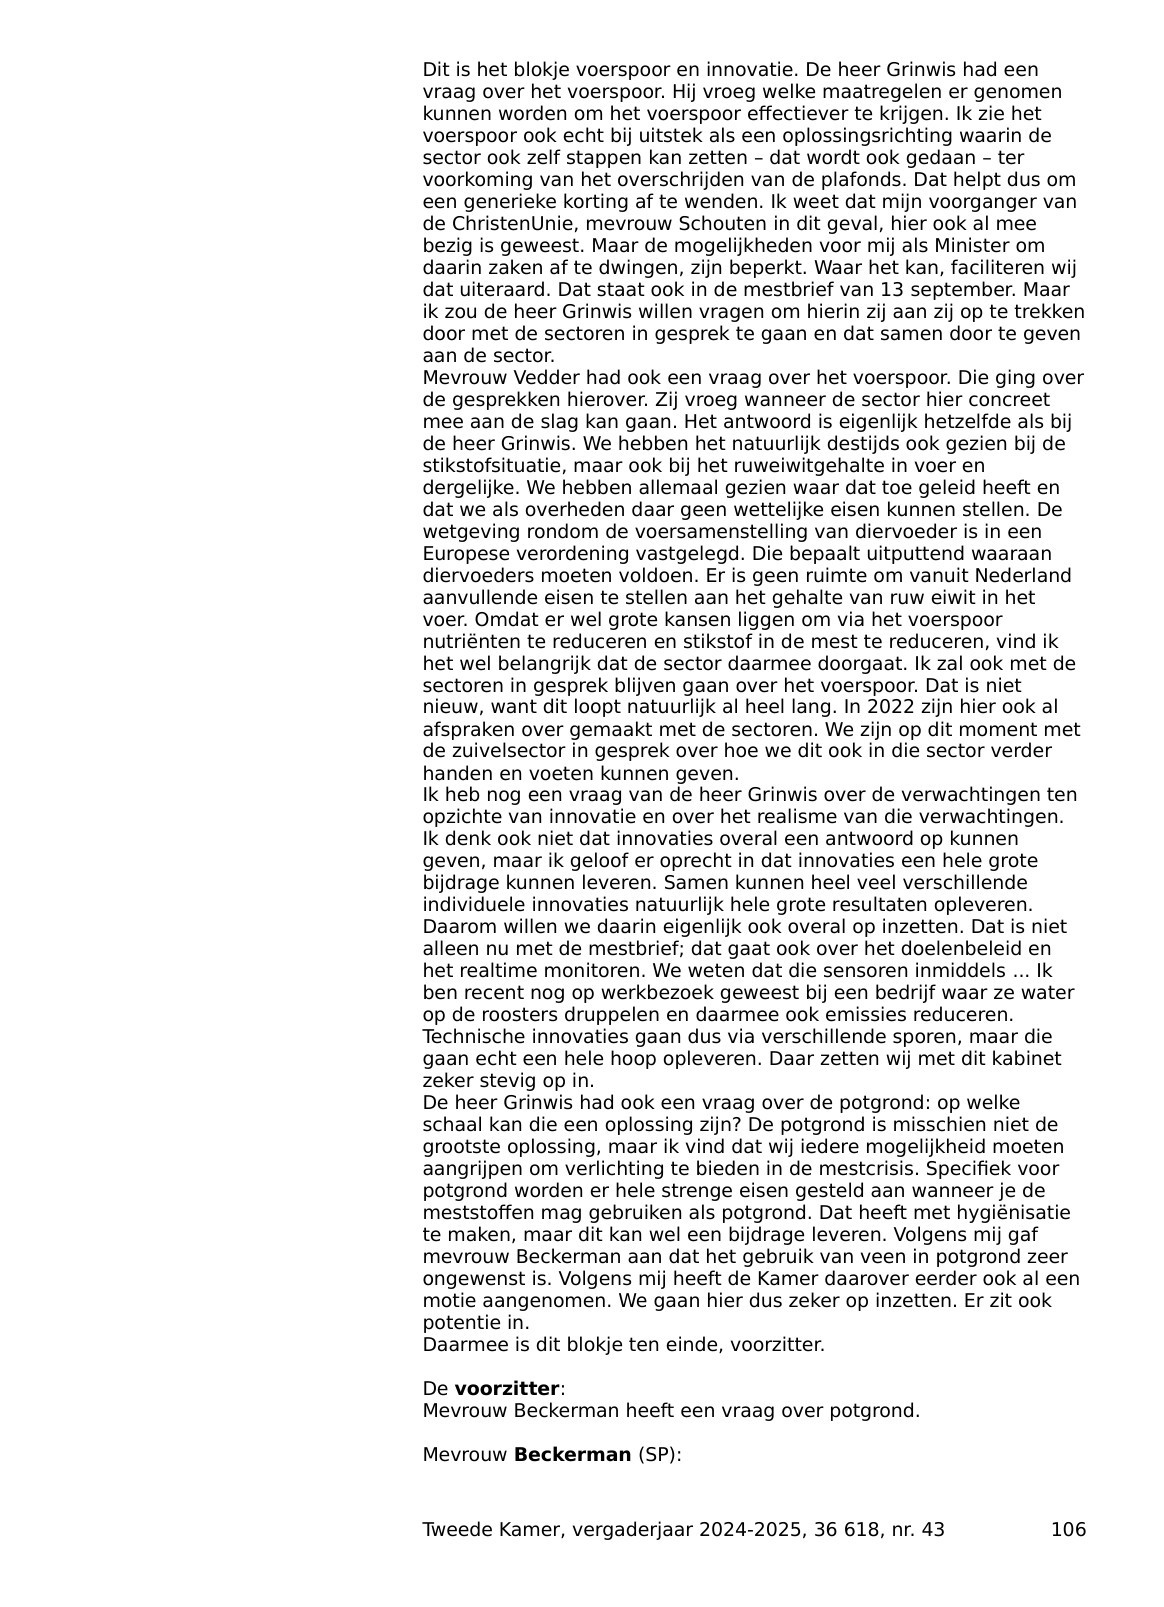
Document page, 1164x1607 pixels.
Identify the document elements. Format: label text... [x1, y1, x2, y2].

text Mevrouw Beckerman heeft een vraag over potgrond. [422, 1400, 1087, 1422]
text De voorzitter: [422, 1378, 1087, 1400]
text Ik heb nog een vraag van de heer Grinwis over de verwachtingen ten opzichte van innovatie en over het realisme van die verwachtingen. Ik denk ook niet dat innovaties overal een antwoord op kunnen geven, maar ik geloof er oprecht in dat innovaties een hele grote bijdrage kunnen leveren. Samen kunnen heel veel verschillende individuele innovaties natuurlijk hele grote resultaten opleveren. Daarom willen we daarin eigenlijk ook overal op inzetten. Dat is niet alleen nu met de mestbrief; dat gaat ook over het doelenbeleid en het realtime monitoren. We weten dat die sensoren inmiddels ... Ik ben recent nog op werkbezoek geweest bij een bedrijf waar ze water op de roosters druppelen en daarmee ook emissies reduceren. Technische innovaties gaan dus via verschillende sporen, maar die gaan echt een hele hoop opleveren. Daar zetten wij met dit kabinet zeker stevig op in. [422, 784, 1087, 1092]
text Dit is het blokje voerspoor en innovatie. De heer Grinwis had een vraag over het voerspoor. Hij vroeg welke maatregelen er genomen kunnen worden om het voerspoor effectiever te krijgen. Ik zie het voerspoor ook echt bij uitstek als een oplossingsrichting waarin de sector ook zelf stappen kan zetten – dat wordt ook gedaan – ter voorkoming van het overschrijden van de plafonds. Dat helpt dus om een generieke korting af te wenden. Ik weet dat mijn voorganger van de ChristenUnie, mevrouw Schouten in dit geval, hier ook al mee bezig is geweest. Maar de mogelijkheden voor mij als Minister om daarin zaken af te dwingen, zijn beperkt. Waar het kan, faciliteren wij dat uiteraard. Dat staat ook in de mestbrief van 13 september. Maar ik zou de heer Grinwis willen vragen om hierin zij aan zij op te trekken door met de sectoren in gesprek te gaan en dat samen door te geven aan de sector. [422, 59, 1087, 367]
text Mevrouw Vedder had ook een vraag over het voerspoor. Die ging over de gesprekken hierover. Zij vroeg wanneer de sector hier concreet mee aan de slag kan gaan. Het antwoord is eigenlijk hetzelfde als bij de heer Grinwis. We hebben het natuurlijk destijds ook gezien bij de stikstofsituatie, maar ook bij het ruweiwitgehalte in voer en dergelijke. We hebben allemaal gezien waar dat toe geleid heeft en dat we als overheden daar geen wettelijke eisen kunnen stellen. De wetgeving rondom de voersamenstelling van diervoeder is in een Europese verordening vastgelegd. Die bepaalt uitputtend waaraan diervoeders moeten voldoen. Er is geen ruimte om vanuit Nederland aanvullende eisen te stellen aan het gehalte van ruw eiwit in het voer. Omdat er wel grote kansen liggen om via het voerspoor nutriënten te reduceren en stikstof in de mest te reduceren, vind ik het wel belangrijk dat de sector daarmee doorgaat. Ik zal ook met de sectoren in gesprek blijven gaan over het voerspoor. Dat is niet nieuw, want dit loopt natuurlijk al heel lang. In 2022 zijn hier ook al afspraken over gemaakt met de sectoren. We zijn op dit moment met de zuivelsector in gesprek over hoe we dit ook in die sector verder handen en voeten kunnen geven. [422, 367, 1087, 784]
text Mevrouw Beckerman (SP): [422, 1444, 1087, 1466]
text Daarmee is dit blokje ten einde, voorzitter. [422, 1334, 1087, 1356]
text De heer Grinwis had ook een vraag over de potgrond: op welke schaal kan die een oplossing zijn? De potgrond is misschien niet de grootste oplossing, maar ik vind dat wij iedere mogelijkheid moeten aangrijpen om verlichting te bieden in de mestcrisis. Specifiek voor potgrond worden er hele strenge eisen gesteld aan wanneer je de meststoffen mag gebruiken als potgrond. Dat heeft met hygiënisatie te maken, maar dit kan wel een bijdrage leveren. Volgens mij gaf mevrouw Beckerman aan dat het gebruik van veen in potgrond zeer ongewenst is. Volgens mij heeft de Kamer daarover eerder ook al een motie aangenomen. We gaan hier dus zeker op inzetten. Er zit ook potentie in. [422, 1092, 1087, 1334]
